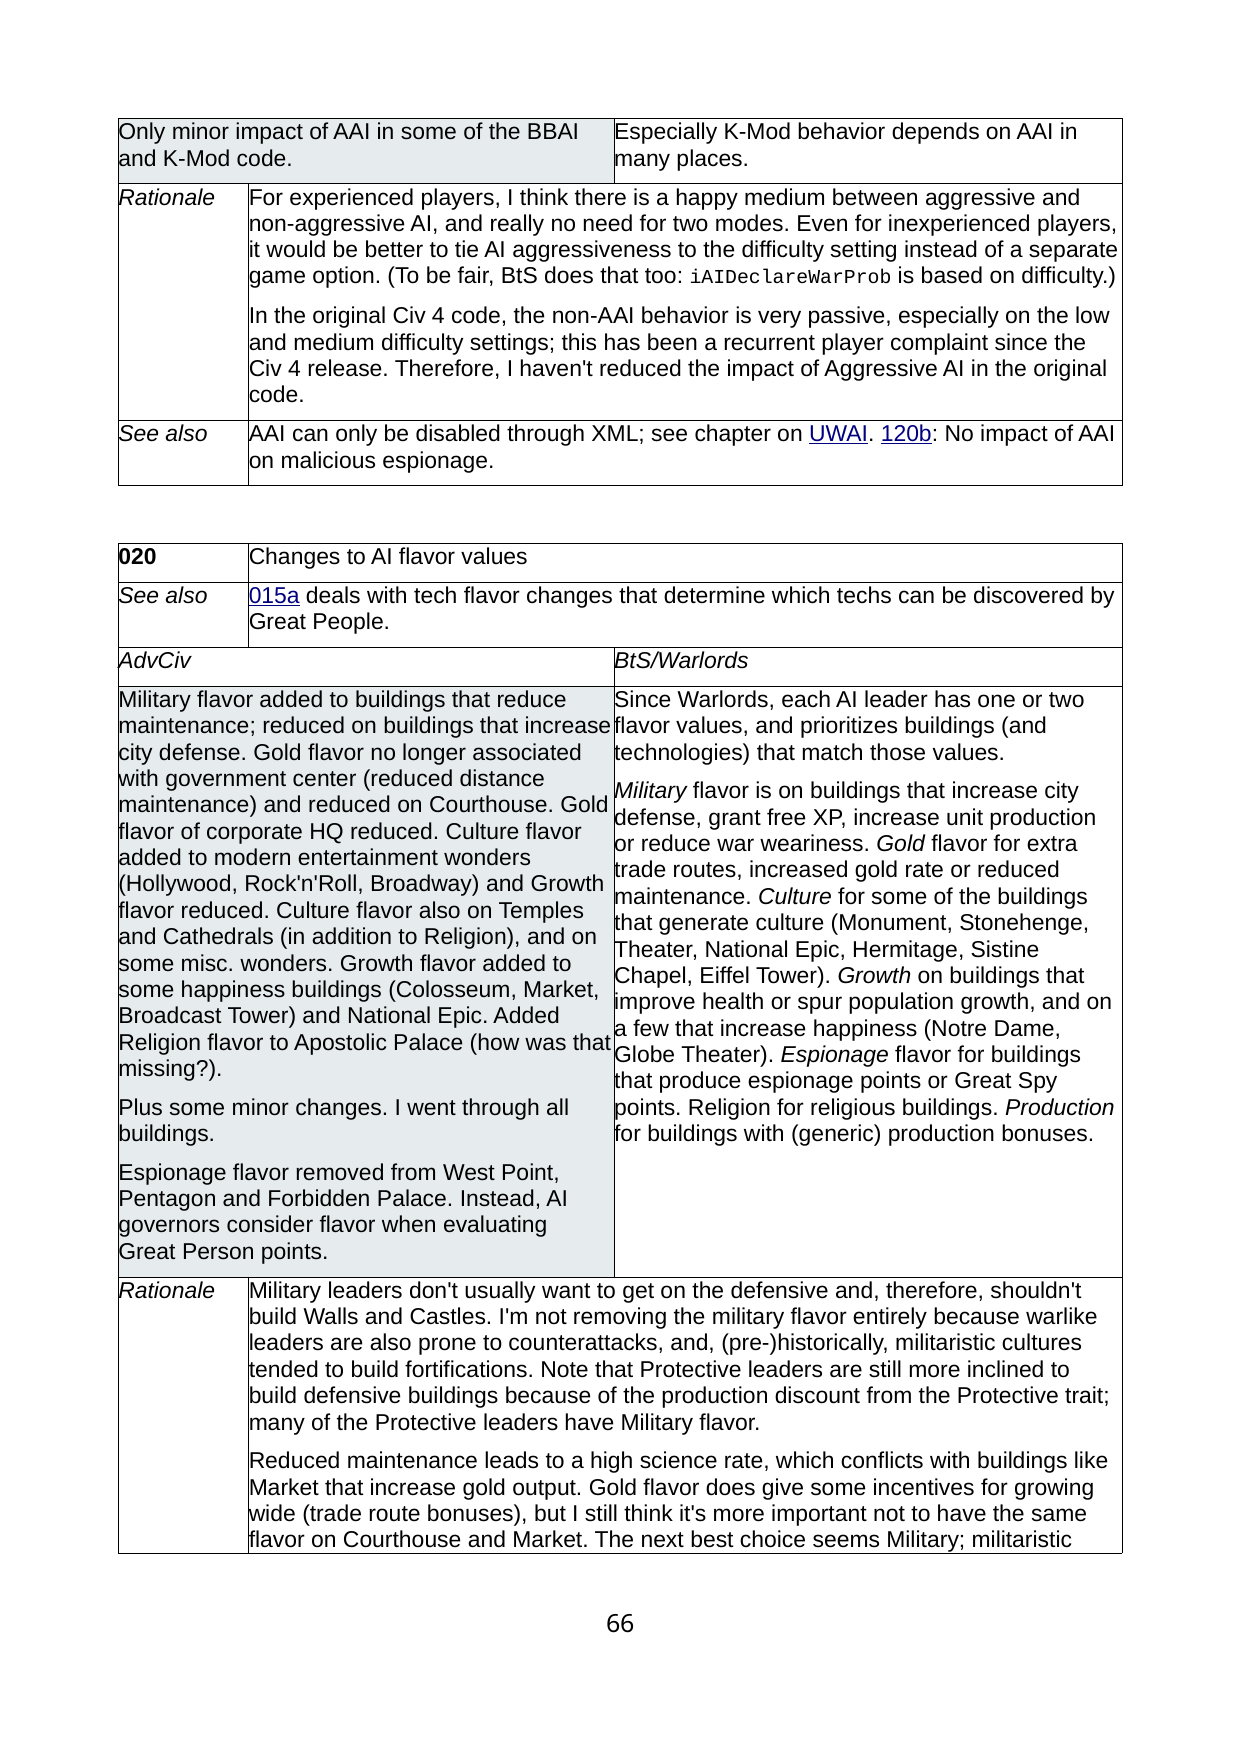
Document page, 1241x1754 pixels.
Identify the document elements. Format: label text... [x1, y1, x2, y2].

table_cell For experienced players, I think there is a happy medium between aggressive and non-aggressive AI, and really no need for two modes. Even for inexperienced players, it would be better to tie AI aggressiveness to the difficulty setting instead of a separate game option. (To be fair, BtS does that too: iAIDeclareWarProb is based on difficulty.) In the original Civ 4 code, the non-AAI behavior is very passive, especially on the low and medium difficulty settings; this has been a recurrent player complaint since the Civ 4 release. Therefore, I haven't reduced the impact of Aggressive AI in the original code. [249, 184, 1122, 420]
table_cell Military flavor added to buildings that reduce maintenance; reduced on buildings that increase city defense. Gold flavor no longer associated with government center (reduced distance maintenance) and reduced on Courthouse. Gold flavor of corporate HQ reduced. Culture flavor added to modern entertainment wonders (Hollywood, Rock'n'Roll, Broadway) and Growth flavor reduced. Culture flavor also on Temples and Cathedrals (in addition to Religion), and on some misc. wonders. Growth flavor added to some happiness buildings (Colosseum, Market, Broadcast Tower) and National Epic. Added Religion flavor to Apostolic Palace (how was that missing?). Plus some minor changes. I went through all buildings. Espionage flavor removed from West Point, Pentagon and Forbidden Palace. Instead, AI governors consider flavor when evaluating Great Person points. [119, 687, 614, 1277]
table_cell 015a deals with tech flavor changes that determine which techs can be discovered by Great People. [249, 583, 1122, 647]
table_cell See also [119, 421, 248, 485]
table_cell BtS/Warlords [615, 648, 1122, 686]
table_header 020 [119, 544, 248, 582]
table_cell Rationale [119, 1278, 248, 1553]
table_cell Military leaders don't usually want to get on the defensive and, therefore, shouldn't build Walls and Castles. I'm not removing the military flavor entirely because warlike leaders are also prone to counterattacks, and, (pre-)historically, militaristic cultures tended to build fortifications. Note that Protective leaders are still more inclined to build defensive buildings because of the production discount from the Protective trait; many of the Protective leaders have Military flavor. Reduced maintenance leads to a high science rate, which conflicts with buildings like Market that increase gold output. Gold flavor does give some incentives for growing wide (trade route bonuses), but I still think it's more important not to have the same flavor on Courthouse and Market. The next best choice seems Military; militaristic [249, 1278, 1122, 1553]
table_cell AAI can only be disabled through XML; see chapter on UWAI. 120b: No impact of AAI on malicious espionage. [249, 421, 1122, 485]
table_header Changes to AI flavor values [249, 544, 1122, 582]
table_cell Especially K-Mod behavior depends on AAI in many places. [615, 119, 1122, 183]
table_cell See also [119, 583, 248, 647]
table_cell Only minor impact of AAI in some of the BBAI and K-Mod code. [119, 119, 614, 183]
table_cell Since Warlords, each AI leader has one or two flavor values, and prioritizes buildings (and technologies) that match those values. Military flavor is on buildings that increase city defense, grant free XP, increase unit production or reduce war weariness. Gold flavor for extra trade routes, increased gold rate or reduced maintenance. Culture for some of the buildings that generate culture (Monument, Stonehenge, Theater, National Epic, Hermitage, Sistine Chapel, Eiffel Tower). Growth on buildings that improve health or spur population growth, and on a few that increase happiness (Notre Dame, Globe Theater). Espionage flavor for buildings that produce espionage points or Great Spy points. Religion for religious buildings. Production for buildings with (generic) production bonuses. [615, 687, 1122, 1277]
table_cell AdvCiv [119, 648, 614, 686]
table_cell Rationale [119, 184, 248, 420]
